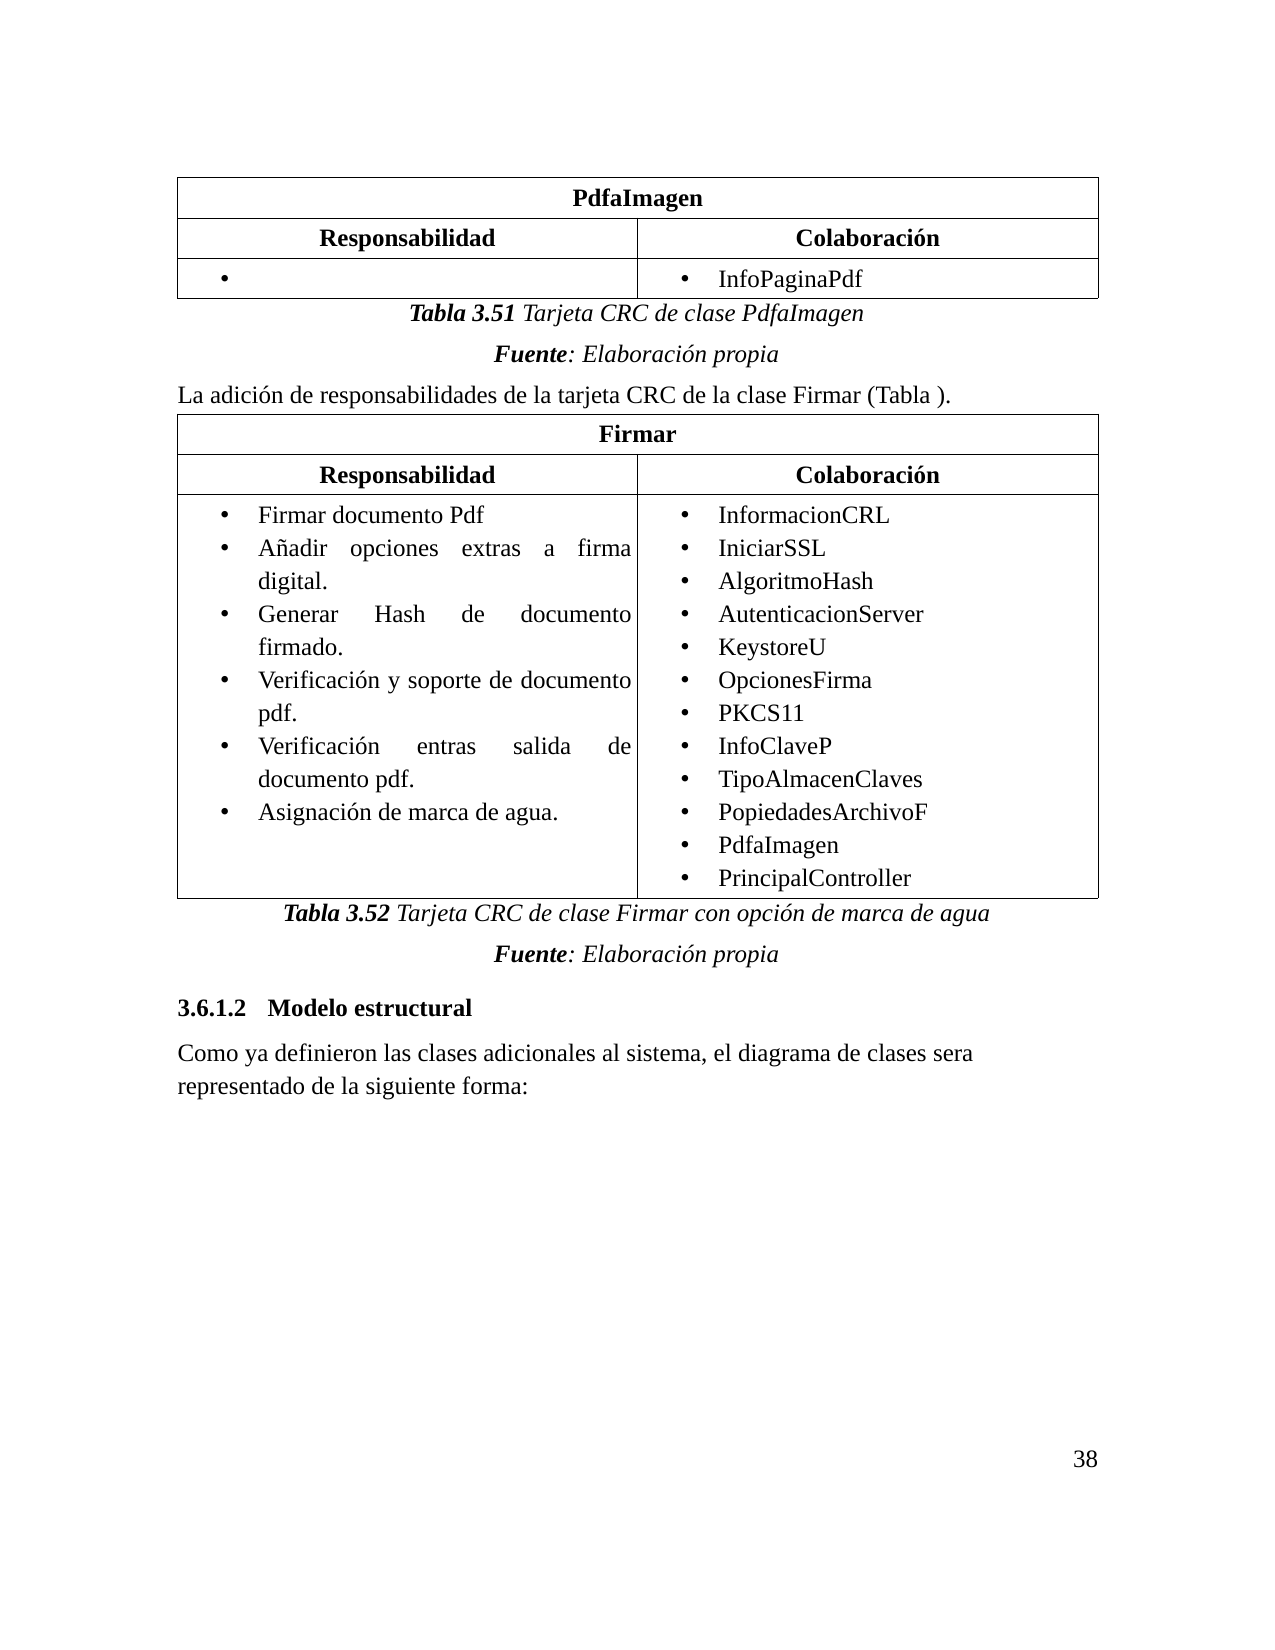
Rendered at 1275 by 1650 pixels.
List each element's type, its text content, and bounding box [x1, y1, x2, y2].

text Como ya definieron las clases adicionales al sistema, el diagrama de clases sera representado de la siguiente forma: [177, 1038, 1098, 1100]
table_cell Colaboración [638, 219, 1098, 258]
subtitle Modelo estructural [177, 993, 1098, 1021]
table_cell InformacionCRL IniciarSSL AlgoritmoHash AutenticacionServer KeystoreU OpcionesFirma PKCS11 InfoClaveP TipoAlmacenClaves PopiedadesArchivoF PdfaImagen PrincipalController [638, 495, 1098, 898]
text La adición de responsabilidades de la tarjeta CRC de la clase Firmar (Tabla ). [177, 381, 1098, 409]
table_cell InfoPaginaPdf [638, 259, 1098, 298]
text Tabla 3.52 Tarjeta CRC de clase Firmar con opción de marca de agua [177, 899, 1098, 927]
table_cell [178, 259, 637, 298]
text Fuente: Elaboración propia [177, 339, 1098, 368]
text Fuente: Elaboración propia [177, 939, 1098, 968]
table_cell Responsabilidad [178, 219, 637, 258]
table_cell Responsabilidad [178, 455, 637, 494]
table_header PdfaImagen [178, 178, 1098, 217]
text Tabla 3.51 Tarjeta CRC de clase PdfaImagen [177, 299, 1098, 327]
table_cell Colaboración [638, 455, 1098, 494]
table_cell Firmar documento Pdf Añadir opciones extras a firma digital. Generar Hash de documento firmado. Verificación y soporte de documento pdf. Verificación entras salida de documento pdf. Asignación de marca de agua. [178, 495, 637, 898]
table_header Firmar [178, 415, 1098, 454]
